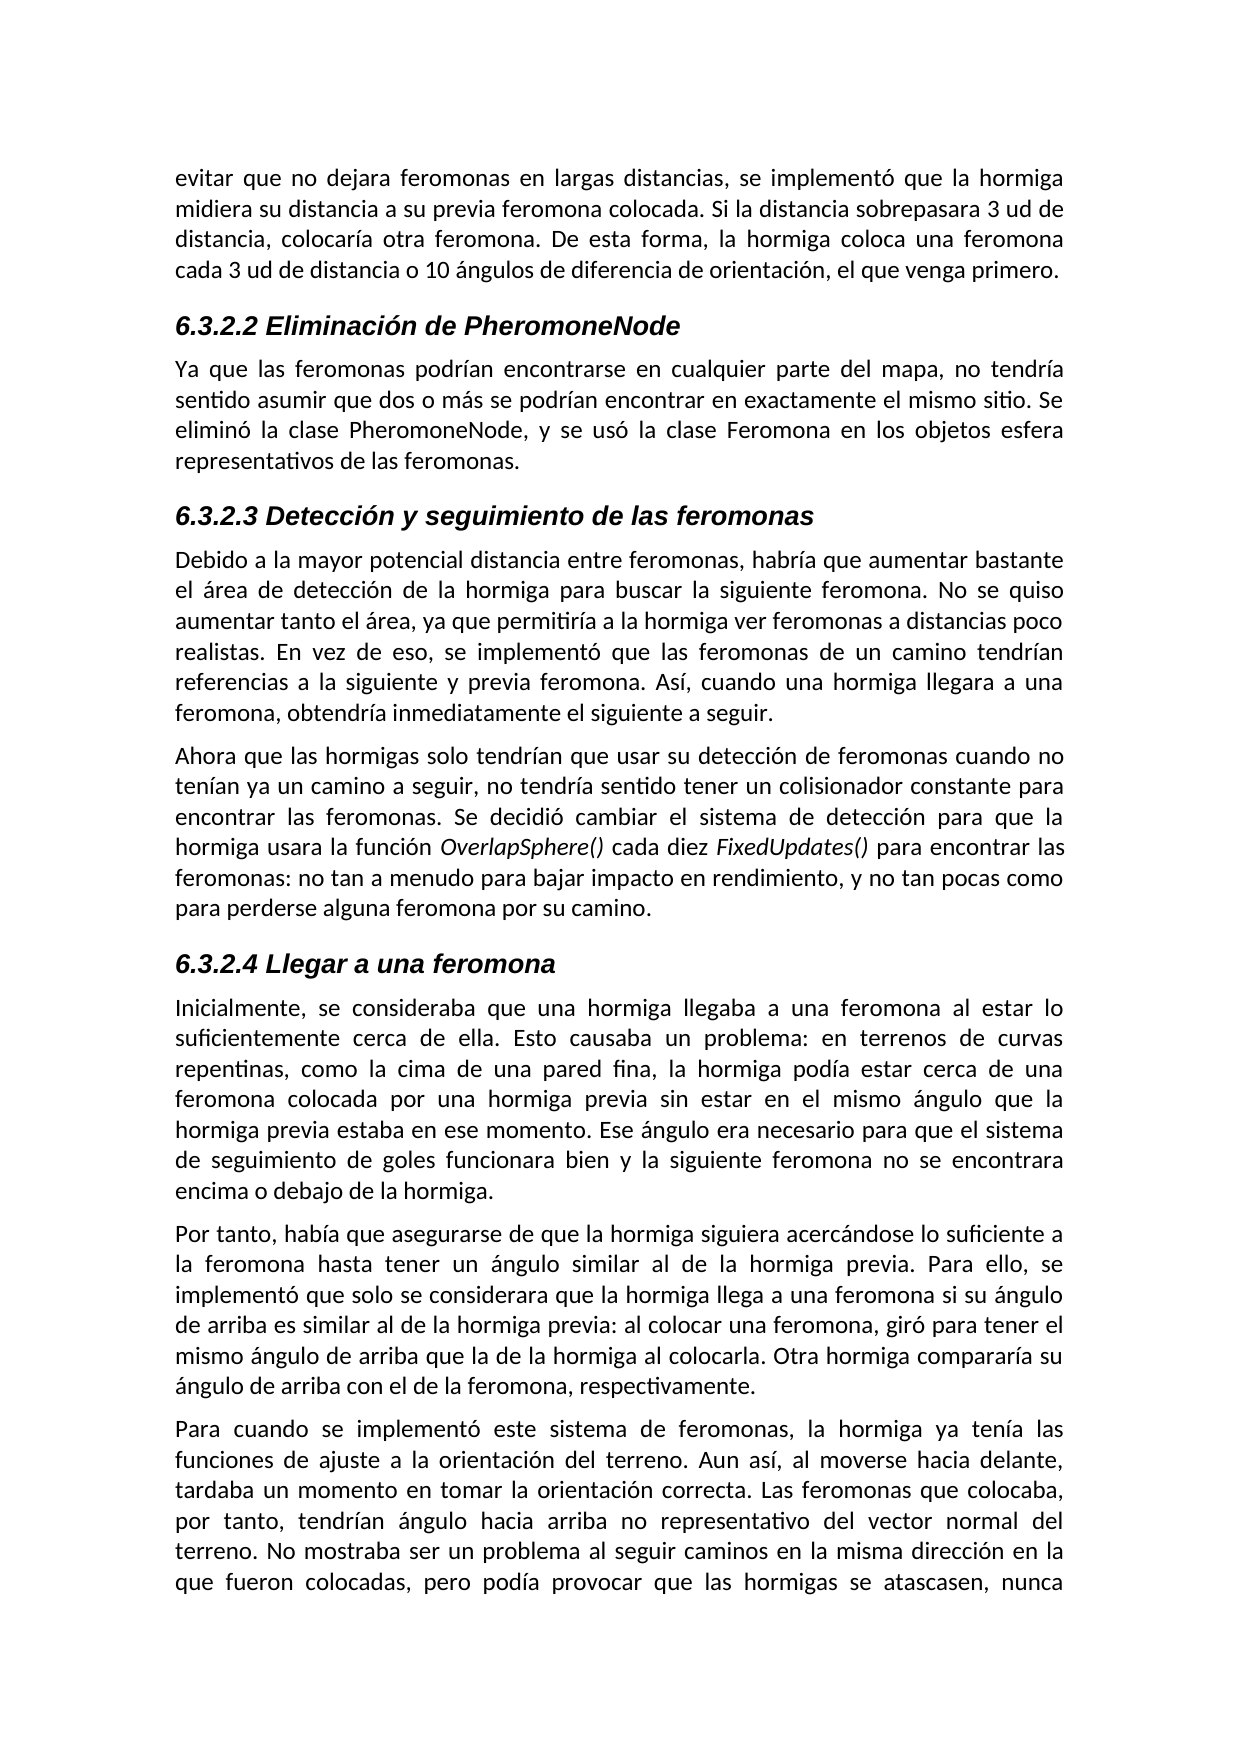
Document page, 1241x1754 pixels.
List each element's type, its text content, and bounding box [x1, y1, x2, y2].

text evitar que no dejara feromonas en largas distancias, se implementó que la hormiga midiera su distancia a su previa feromona colocada. Si la distancia sobrepasara 3 ud de distancia, colocaría otra feromona. De esta forma, la hormiga coloca una feromona cada 3 ud de distancia o 10 ángulos de diferencia de orientación, el que venga primero. [175, 162, 1065, 284]
subtitle Detección y seguimiento de las feromonas [175, 500, 1065, 532]
text Ya que las feromonas podrían encontrarse en cualquier parte del mapa, no tendría sentido asumir que dos o más se podrían encontrar en exactamente el mismo sitio. Se eliminó la clase PheromoneNode, y se usó la clase Feromona en los objetos esfera representativos de las feromonas. [175, 353, 1065, 475]
subtitle Llegar a una feromona [175, 948, 1065, 979]
subtitle Eliminación de PheromoneNode [175, 309, 1065, 341]
text Ahora que las hormigas solo tendrían que usar su detección de feromonas cuando no tenían ya un camino a seguir, no tendría sentido tener un colisionador constante para encontrar las feromonas. Se decidió cambiar el sistema de detección para que la hormiga usara la función OverlapSphere() cada diez FixedUpdates() para encontrar las feromonas: no tan a menudo para bajar impacto en rendimiento, y no tan pocas como para perderse alguna feromona por su camino. [175, 740, 1065, 923]
text Debido a la mayor potencial distancia entre feromonas, habría que aumentar bastante el área de detección de la hormiga para buscar la siguiente feromona. No se quiso aumentar tanto el área, ya que permitiría a la hormiga ver feromonas a distancias poco realistas. En vez de eso, se implementó que las feromonas de un camino tendrían referencias a la siguiente y previa feromona. Así, cuando una hormiga llegara a una feromona, obtendría inmediatamente el siguiente a seguir. [175, 544, 1065, 727]
text Para cuando se implementó este sistema de feromonas, la hormiga ya tenía las funciones de ajuste a la orientación del terreno. Aun así, al moverse hacia delante, tardaba un momento en tomar la orientación correcta. Las feromonas que colocaba, por tanto, tendrían ángulo hacia arriba no representativo del vector normal del terreno. No mostraba ser un problema al seguir caminos en la misma dirección en la que fueron colocadas, pero podía provocar que las hormigas se atascasen, nunca [175, 1413, 1065, 1597]
text Inicialmente, se consideraba que una hormiga llegaba a una feromona al estar lo suficientemente cerca de ella. Esto causaba un problema: en terrenos de curvas repentinas, como la cima de una pared fina, la hormiga podía estar cerca de una feromona colocada por una hormiga previa sin estar en el mismo ángulo que la hormiga previa estaba en ese momento. Ese ángulo era necesario para que el sistema de seguimiento de goles funcionara bien y la siguiente feromona no se encontrara encima o debajo de la hormiga. [175, 992, 1065, 1205]
text Por tanto, había que asegurarse de que la hormiga siguiera acercándose lo suficiente a la feromona hasta tener un ángulo similar al de la hormiga previa. Para ello, se implementó que solo se considerara que la hormiga llega a una feromona si su ángulo de arriba es similar al de la hormiga previa: al colocar una feromona, giró para tener el mismo ángulo de arriba que la de la hormiga al colocarla. Otra hormiga compararía su ángulo de arriba con el de la feromona, respectivamente. [175, 1218, 1065, 1401]
